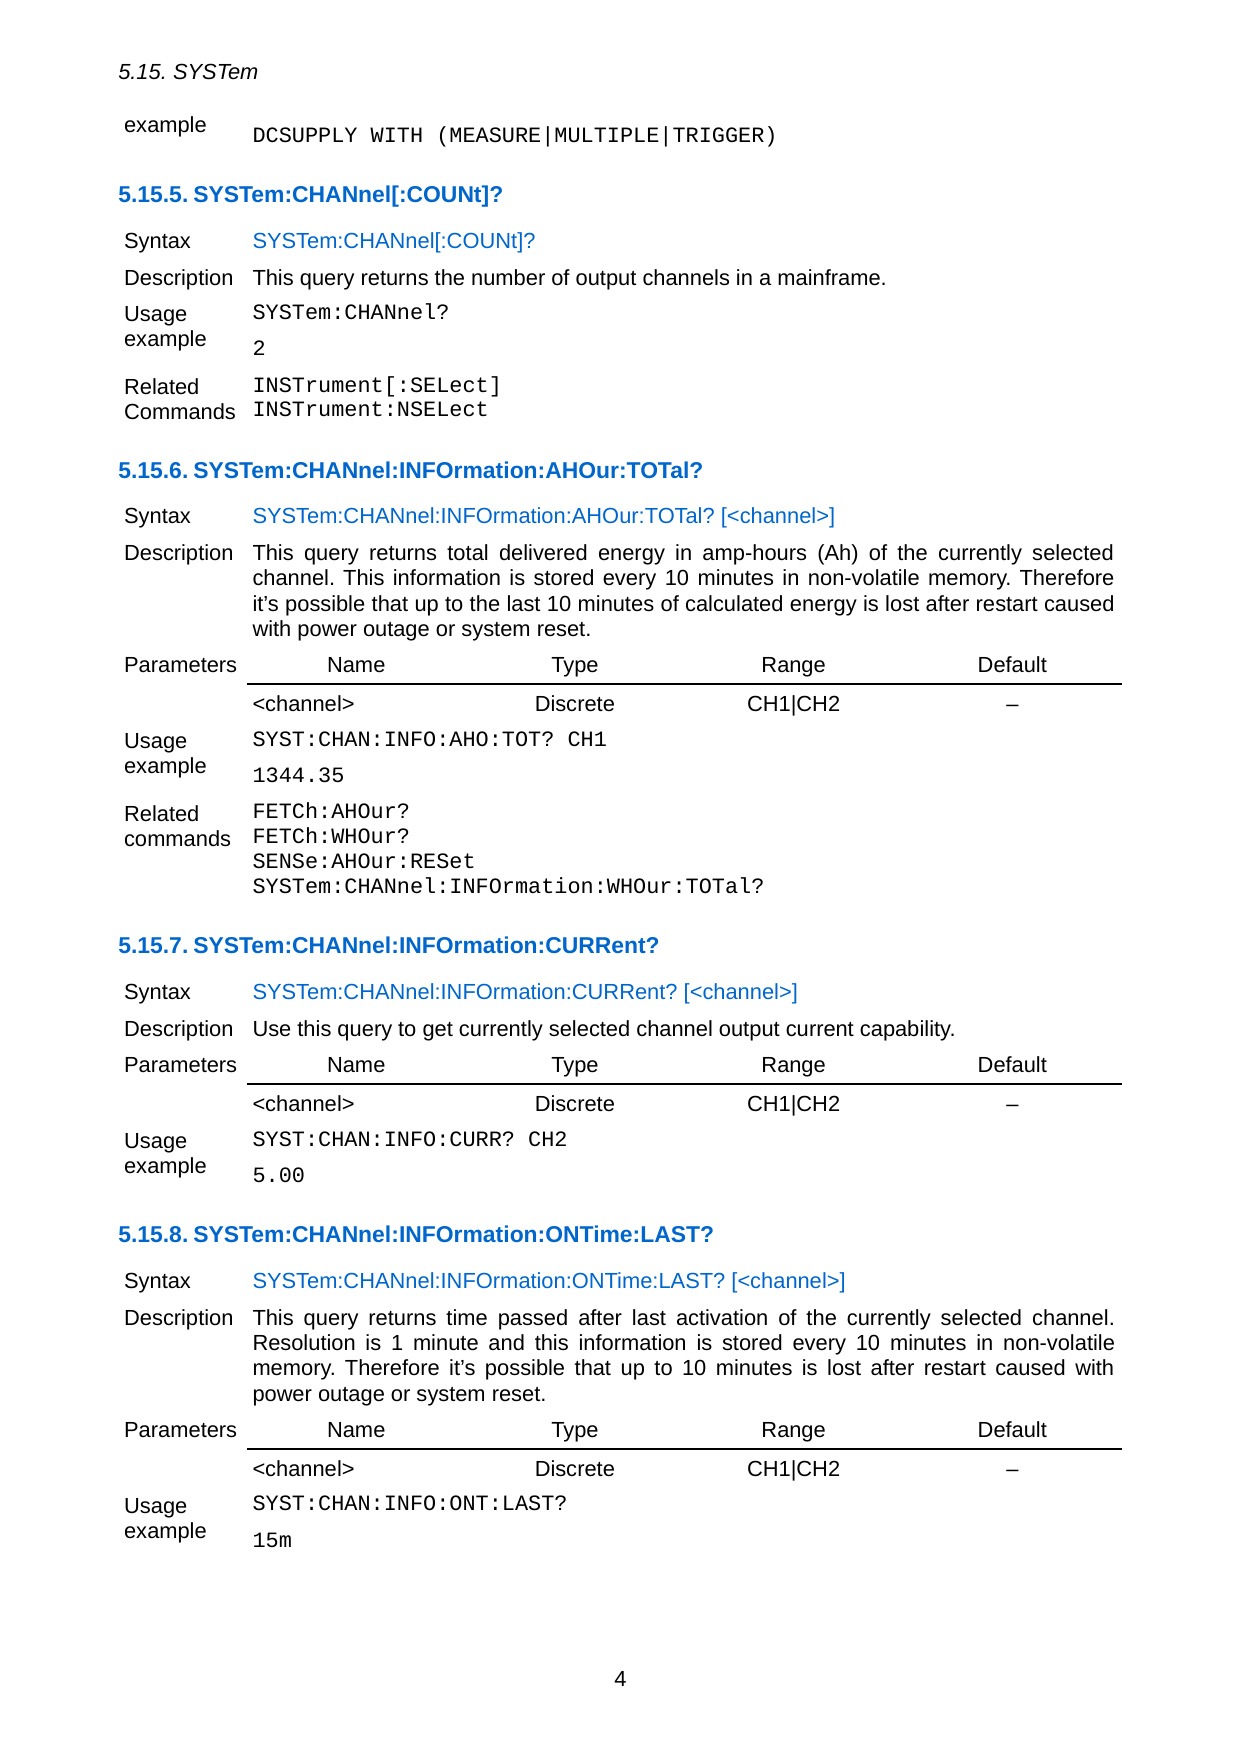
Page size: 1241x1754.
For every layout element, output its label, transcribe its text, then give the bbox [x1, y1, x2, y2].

table_cell SYST:CHAN:INFO:AHO:TOT? CH1 1344.35 [247, 722, 1122, 795]
table_cell Default [903, 1047, 1122, 1083]
table_cell Type [465, 1047, 684, 1083]
table_cell CH1|CH2 [684, 1085, 903, 1122]
table_cell Discrete [465, 1085, 684, 1122]
table_header Syntax [118, 1263, 247, 1299]
table_header Syntax [118, 973, 247, 1010]
table_cell – [903, 1085, 1122, 1122]
table_header SYSTem:CHANnel:INFOrmation:AHOur:TOTal? [<channel>] [247, 498, 1122, 534]
table_cell Description [118, 259, 247, 295]
table_header SYSTem:CHANnel[:COUNt]? [247, 222, 1122, 259]
table_cell This query returns time passed after last activation of the currently selected channel. Resolution is 1 minute and this information is stored every 10 minutes in non-volatile memory. Therefore it’s possible that up to 10 minutes is lost after restart caused with power outage or system reset. [247, 1299, 1122, 1411]
table_cell Description [118, 1299, 247, 1411]
table_cell Related Commands [118, 368, 247, 430]
table_cell This query returns total delivered energy in amp-hours (Ah) of the currently selected channel. This information is stored every 10 minutes in non-volatile memory. Therefore it’s possible that up to the last 10 minutes of calculated energy is lost after restart caused with power outage or system reset. [247, 534, 1122, 647]
table_cell Type [465, 647, 684, 683]
table_cell DCSUPPLY WITH (MEASURE|MULTIPLE|TRIGGER) [247, 106, 1122, 154]
table_cell FETCh:AHOur? FETCh:WHOur? SENSe:AHOur:RESet SYSTem:CHANnel:INFOrmation:WHOur:TOTal? [247, 795, 1122, 906]
table_cell CH1|CH2 [684, 1450, 903, 1487]
table_cell Usage example [118, 295, 247, 368]
table_header Syntax [118, 498, 247, 534]
table_cell INSTrument[:SELect] INSTrument:NSELect [247, 368, 1122, 430]
table_cell SYST:CHAN:INFO:ONT:LAST? 15m [247, 1487, 1122, 1560]
table_cell Discrete [465, 685, 684, 722]
table_cell Description [118, 534, 247, 647]
table_cell Parameters [118, 647, 247, 722]
subtitle SYSTem:CHANnel:INFOrmation:CURRent? [118, 932, 1122, 958]
table_cell Description [118, 1010, 247, 1047]
table_cell Name [247, 647, 465, 683]
table_cell – [903, 1450, 1122, 1487]
table_cell <channel> [247, 1450, 465, 1487]
table_cell Range [684, 1411, 903, 1448]
table_cell Type [465, 1411, 684, 1448]
subtitle SYSTem:CHANnel[:COUNt]? [118, 181, 1122, 207]
subtitle SYSTem:CHANnel:INFOrmation:ONTime:LAST? [118, 1221, 1122, 1248]
table_cell Usage example [118, 722, 247, 795]
table_cell Range [684, 1047, 903, 1083]
table_cell – [903, 685, 1122, 722]
table_cell CH1|CH2 [684, 685, 903, 722]
table_cell <channel> [247, 685, 465, 722]
table_header SYSTem:CHANnel:INFOrmation:ONTime:LAST? [<channel>] [247, 1263, 1122, 1299]
table_cell Related commands [118, 795, 247, 906]
table_cell SYST:CHAN:INFO:CURR? CH2 5.00 [247, 1122, 1122, 1195]
table_header Syntax [118, 222, 247, 259]
table_cell Usage example [118, 1122, 247, 1195]
table_cell Default [903, 1411, 1122, 1448]
table_cell Use this query to get currently selected channel output current capability. [247, 1010, 1122, 1047]
table_cell Parameters [118, 1411, 247, 1487]
table_cell Name [247, 1047, 465, 1083]
table_cell This query returns the number of output channels in a mainframe. [247, 259, 1122, 295]
table_cell Usage example [118, 1487, 247, 1560]
subtitle SYSTem:CHANnel:INFOrmation:AHOur:TOTal? [118, 457, 1122, 483]
table_cell Parameters [118, 1047, 247, 1122]
table_cell Default [903, 647, 1122, 683]
table_cell SYSTem:CHANnel? 2 [247, 295, 1122, 368]
table_cell <channel> [247, 1085, 465, 1122]
table_cell Range [684, 647, 903, 683]
table_cell example [118, 106, 247, 154]
table_cell Discrete [465, 1450, 684, 1487]
table_header SYSTem:CHANnel:INFOrmation:CURRent? [<channel>] [247, 973, 1122, 1010]
table_cell Name [247, 1411, 465, 1448]
